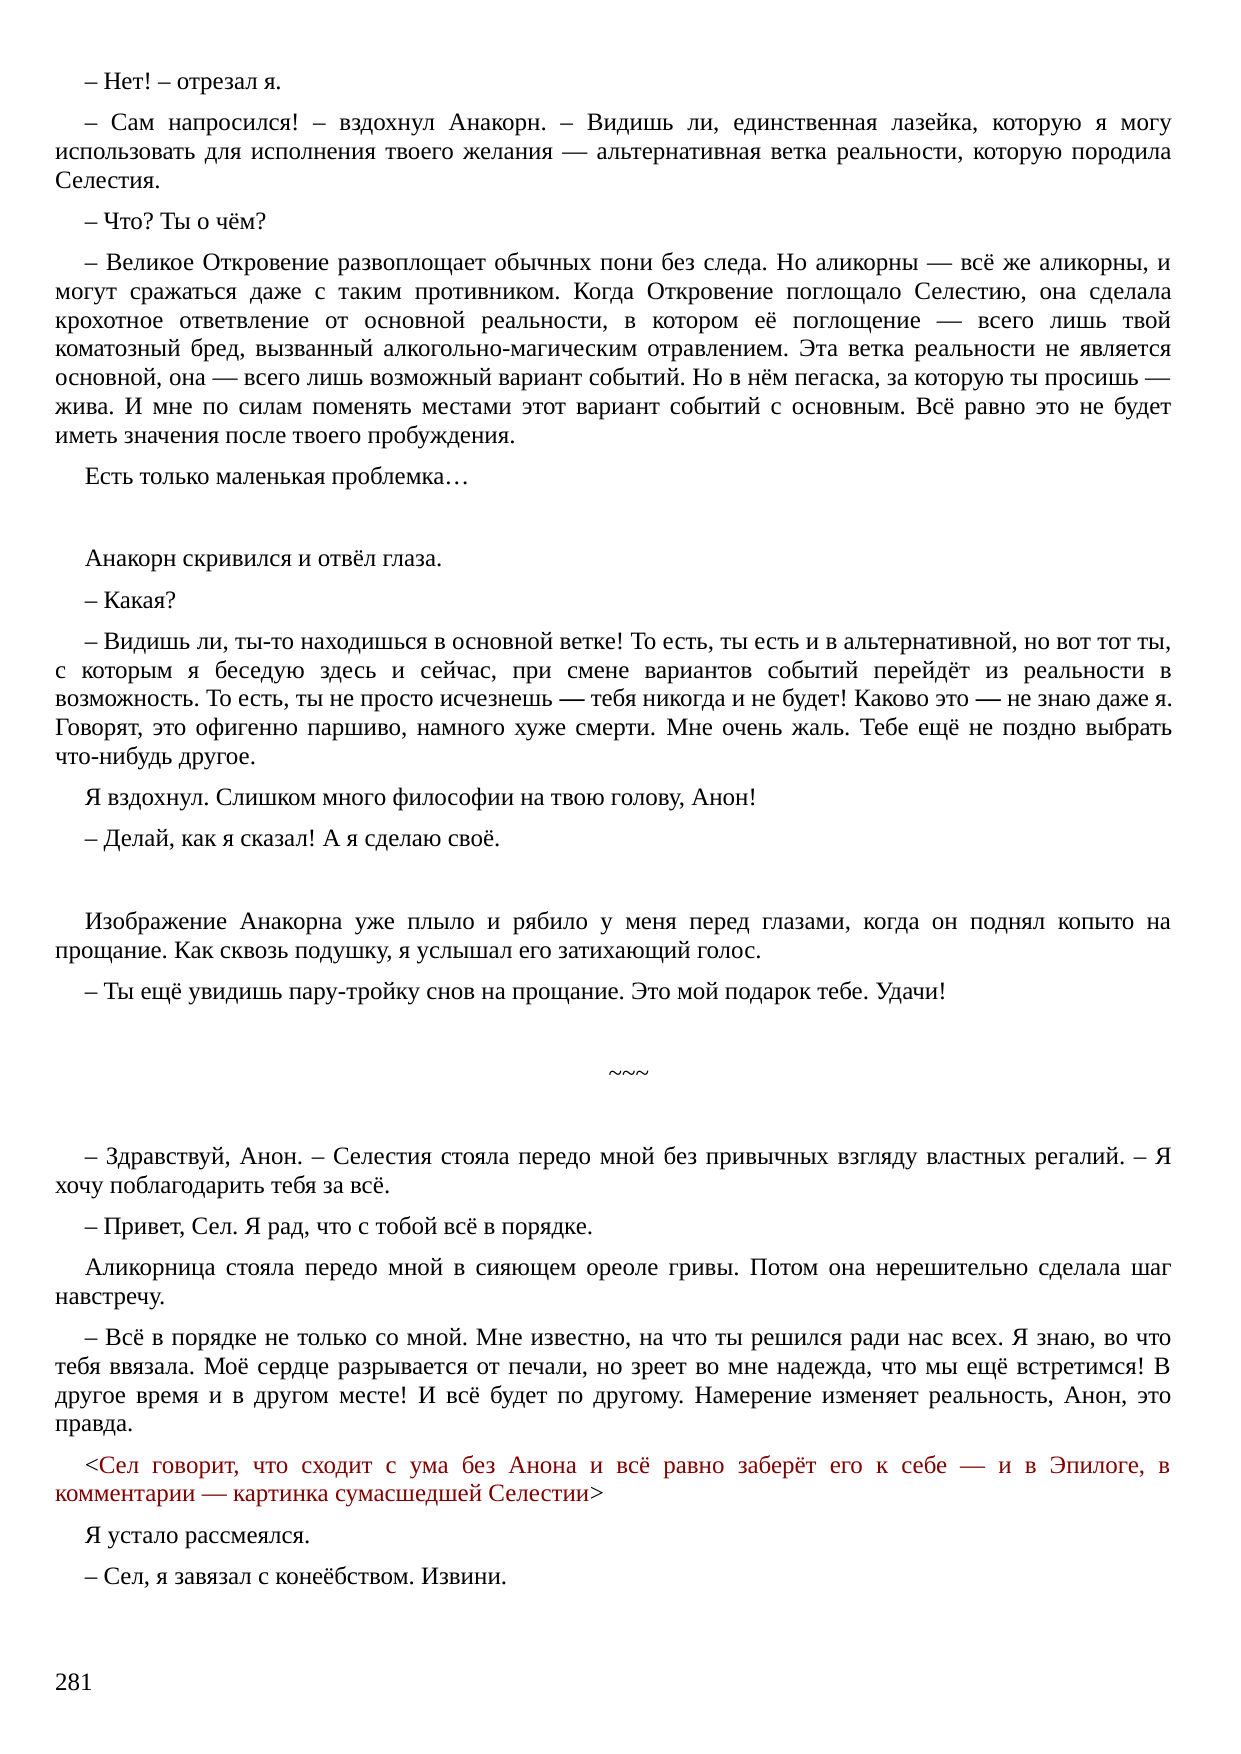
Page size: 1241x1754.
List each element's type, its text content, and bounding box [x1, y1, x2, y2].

text – Нет! – отрезал я. [55, 66, 1173, 95]
text – Сам напросился! – вздохнул Анакорн. – Видишь ли, единственная лазейка, которую я могу использовать для исполнения твоего желания — альтернативная ветка реальности, которую породила Селестия. [55, 107, 1173, 193]
text Я вздохнул. Слишком много философии на твою голову, Анон! [55, 782, 1173, 811]
text – Привет, Сел. Я рад, что с тобой всё в порядке. [55, 1211, 1173, 1240]
text – Видишь ли, ты-то находишься в основной ветке! То есть, ты есть и в альтернативной, но вот тот ты, с которым я беседую здесь и сейчас, при смене вариантов событий перейдёт из реальности в возможность. То есть, ты не просто исчезнешь — тебя никогда и не будет! Каково это — не знаю даже я. Говорят, это офигенно паршиво, намного хуже смерти. Мне очень жаль. Тебе ещё не поздно выбрать что-нибудь другое. [55, 626, 1173, 770]
text Аликорница стояла передо мной в сияющем ореоле гривы. Потом она нерешительно сделала шаг навстречу. [55, 1252, 1173, 1310]
text Я устало рассмеялся. [55, 1520, 1173, 1548]
text Изображение Анакорна уже плыло и рябило у меня перед глазами, когда он поднял копыто на прощание. Как сквозь подушку, я услышал его затихающий голос. [55, 906, 1173, 963]
text – Какая? [55, 585, 1173, 613]
text Анакорн скривился и отвёл глаза. [55, 543, 1173, 572]
text – Великое Откровение развоплощает обычных пони без следа. Но аликорны — всё же аликорны, и могут сражаться даже с таким противником. Когда Откровение поглощало Селестию, она сделала крохотное ответвление от основной реальности, в котором её поглощение — всего лишь твой коматозный бред, вызванный алкогольно-магическим отравлением. Эта ветка реальности не является основной, она — всего лишь возможный вариант событий. Но в нём пегаска, за которую ты просишь — жива. И мне по силам поменять местами этот вариант событий с основным. Всё равно это не будет иметь значения после твоего пробуждения. [55, 247, 1173, 448]
text – Всё в порядке не только со мной. Мне известно, на что ты решился ради нас всех. Я знаю, во что тебя ввязала. Моё сердце разрывается от печали, но зреет во мне надежда, что мы ещё встретимся! В другое время и в другом месте! И всё будет по другому. Намерение изменяет реальность, Анон, это правда. [55, 1322, 1173, 1437]
text – Делай, как я сказал! А я сделаю своё. [55, 823, 1173, 852]
text – Здравствуй, Анон. – Селестия стояла передо мной без привычных взгляду властных регалий. – Я хочу поблагодарить тебя за всё. [55, 1141, 1173, 1198]
text – Сел, я завязал с конеёбством. Извини. [55, 1561, 1173, 1590]
text ~~~ [55, 1058, 1173, 1087]
text <Сел говорит, что сходит с ума без Анона и всё равно заберёт его к себе — и в Эпилоге, в комментарии — картинка сумасшедшей Селестии> [55, 1450, 1173, 1507]
text Есть только маленькая проблемка… [55, 461, 1173, 490]
text – Что? Ты о чём? [55, 206, 1173, 235]
text – Ты ещё увидишь пару-тройку снов на прощание. Это мой подарок тебе. Удачи! [55, 976, 1173, 1005]
